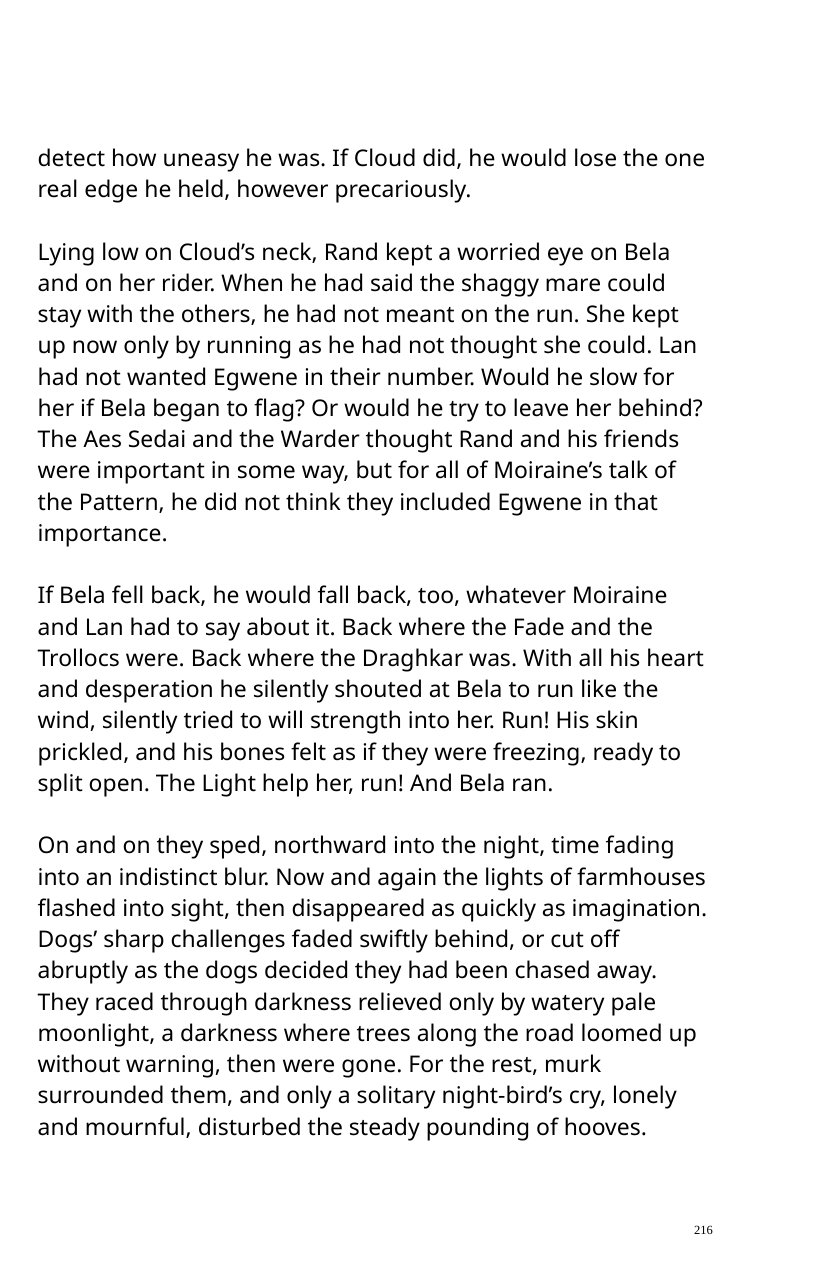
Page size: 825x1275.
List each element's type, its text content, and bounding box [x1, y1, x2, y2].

text If Bela fell back, he would fall back, too, whatever Moiraine and Lan had to say about it. Back where the Fade and the Trollocs were. Back where the Draghkar was. With all his heart and desperation he silently shouted at Bela to run like the wind, silently tried to will strength into her. Run! His skin prickled, and his bones felt as if they were freezing, ready to split open. The Light help her, run! And Bela ran. [37, 579, 712, 798]
text Lying low on Cloud’s neck, Rand kept a worried eye on Bela and on her rider. When he had said the shaggy mare could stay with the others, he had not meant on the run. She kept up now only by running as he had not thought she could. Lan had not wanted Egwene in their number. Would he slow for her if Bela began to flag? Or would he try to leave her behind? The Aes Sedai and the Warder thought Rand and his friends were important in some way, but for all of Moiraine’s talk of the Pattern, he did not think they included Egwene in that importance. [37, 236, 712, 548]
text On and on they sped, northward into the night, time fading into an indistinct blur. Now and again the lights of farmhouses flashed into sight, then disappeared as quickly as imagination. Dogs’ sharp challenges faded swiftly behind, or cut off abruptly as the dogs decided they had been chased away. They raced through darkness relieved only by watery pale moonlight, a darkness where trees along the road loomed up without warning, then were gone. For the rest, murk surrounded them, and only a solitary night-bird’s cry, lonely and mournful, disturbed the steady pounding of hooves. [37, 829, 712, 1142]
text detect how uneasy he was. If Cloud did, he would lose the one real edge he held, however precariously. [37, 142, 712, 204]
